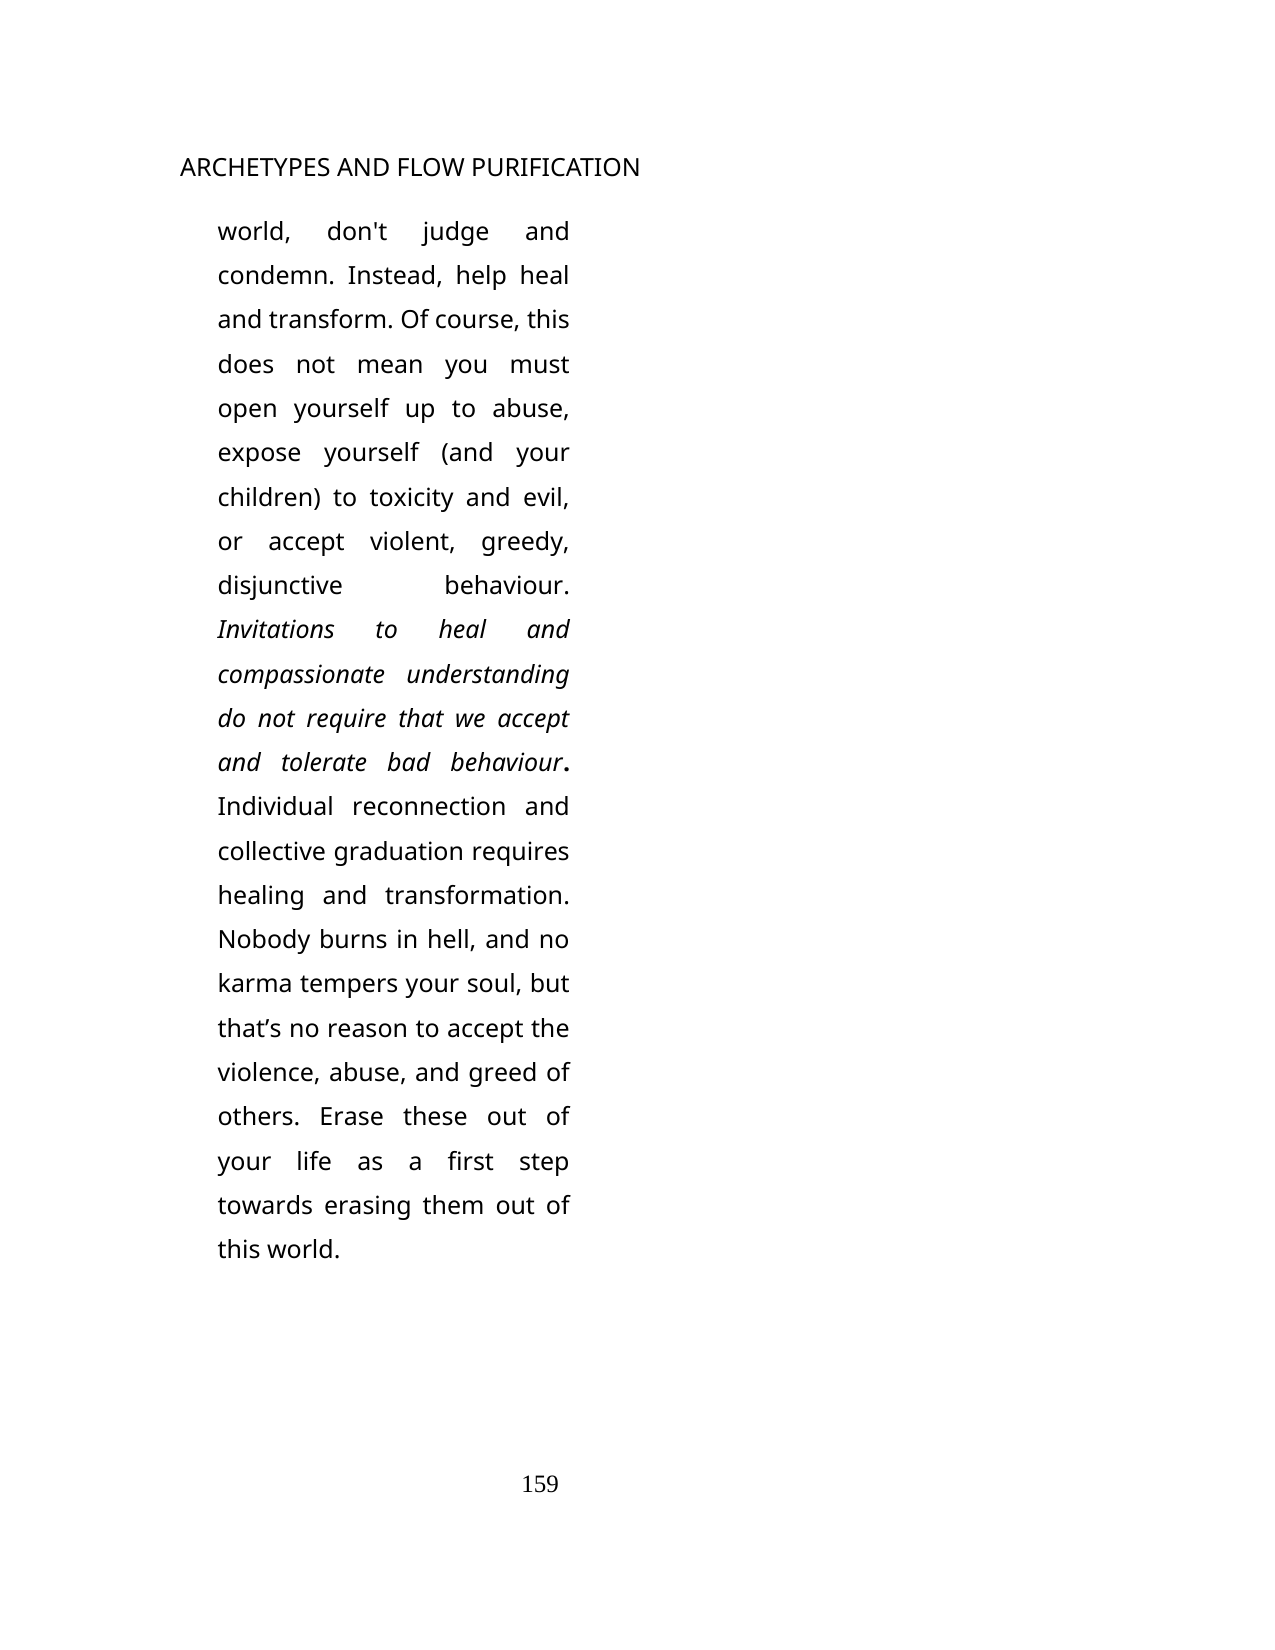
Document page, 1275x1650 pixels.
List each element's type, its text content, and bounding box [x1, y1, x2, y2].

list world, don't judge and condemn. Instead, help heal and transform. Of course, this does not mean you must open yourself up to abuse, expose yourself (and your children) to toxicity and evil, or accept violent, greedy, disjunctive behaviour. Invitations to heal and compassionate understanding do not require that we accept and tolerate bad behaviour. Individual reconnection and collective graduation requires healing and transformation. Nobody burns in hell, and no karma tempers your soul, but that’s no reason to accept the violence, abuse, and greed of others. Erase these out of your life as a first step towards erasing them out of this world. [180, 213, 570, 1266]
